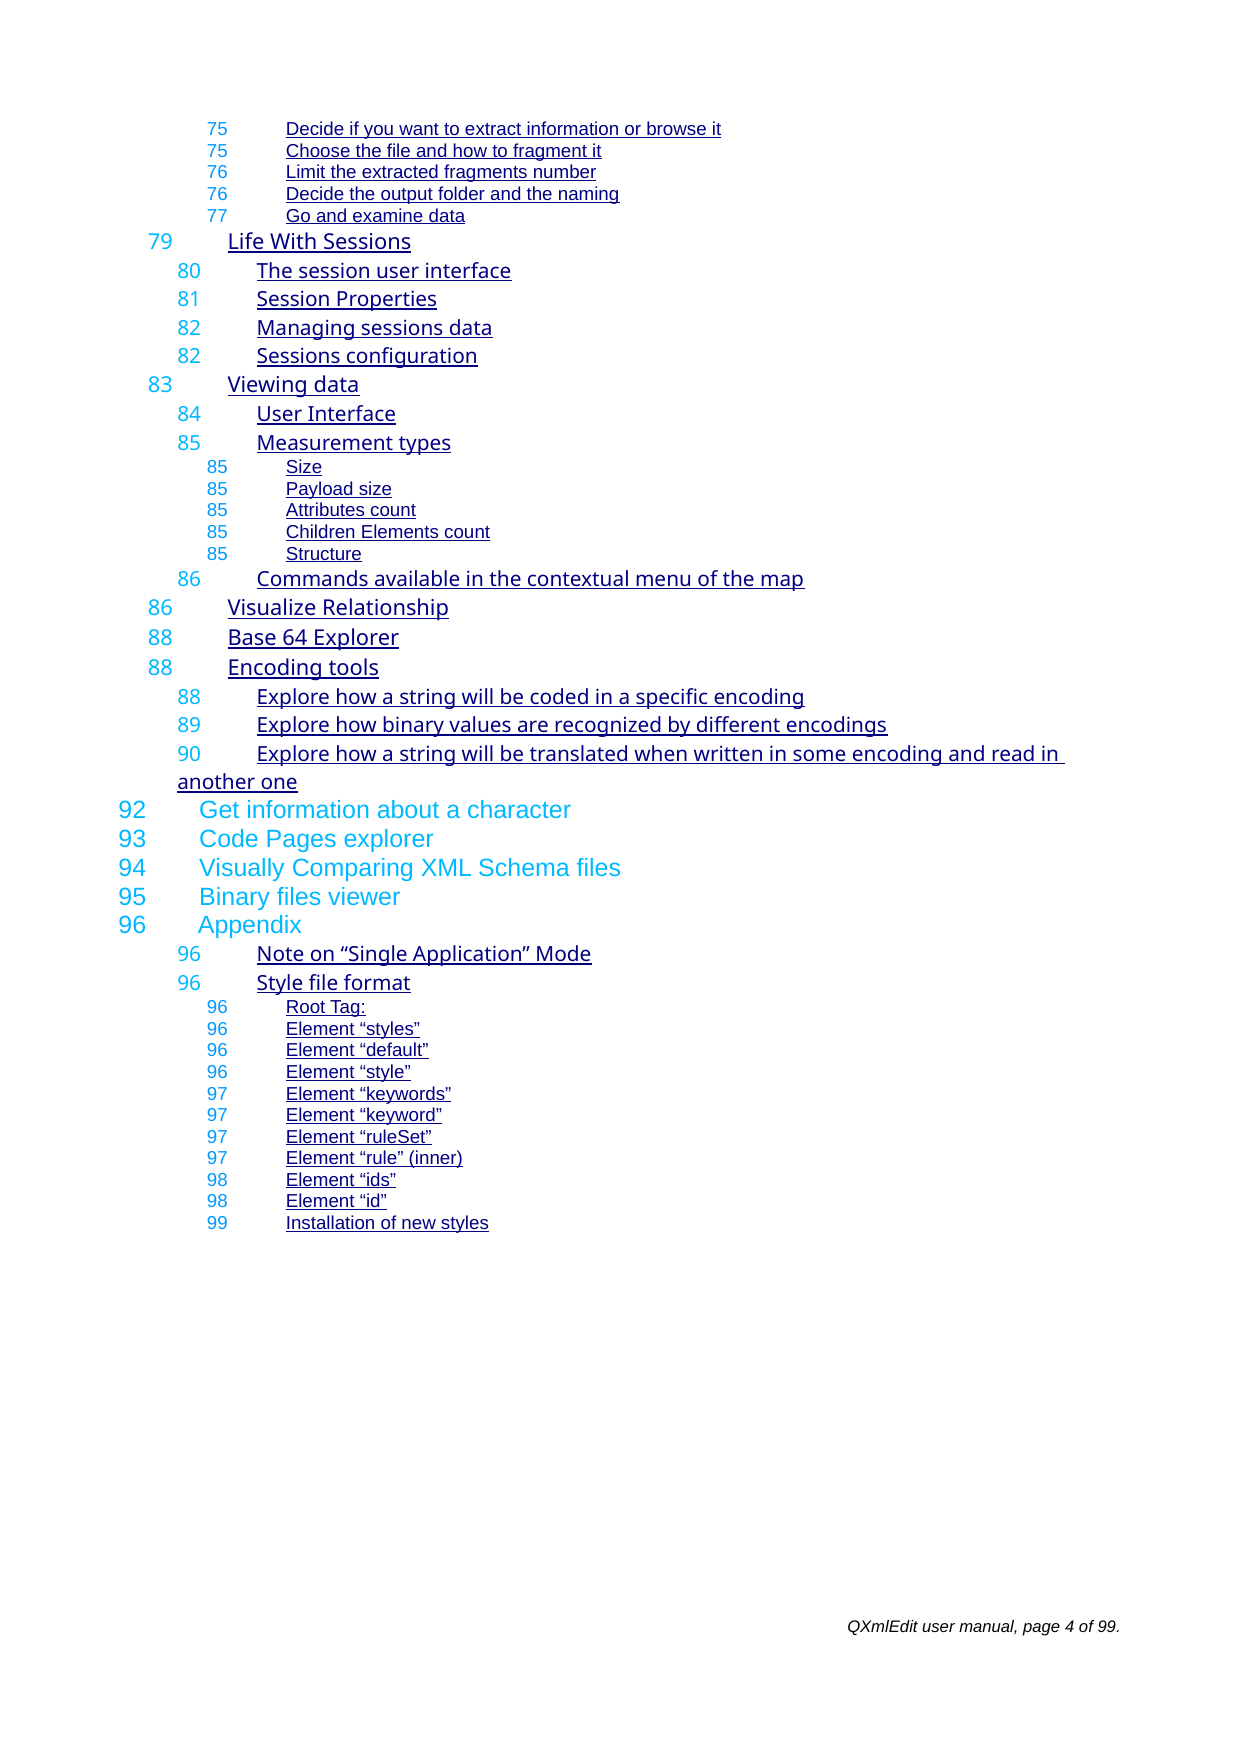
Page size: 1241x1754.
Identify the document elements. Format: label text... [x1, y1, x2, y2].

text 83 Viewing data [148, 369, 1122, 399]
text 77 Go and examine data [207, 204, 1122, 226]
text 97 Element “rule” (inner) [207, 1147, 1122, 1169]
text 94 Visually Comparing XML Schema files [118, 853, 1122, 882]
text 97 Element “keywords” [207, 1082, 1122, 1104]
text 96 Element “style” [207, 1061, 1122, 1082]
text 76 Decide the output folder and the naming [207, 183, 1122, 204]
text 88 Explore how a string will be coded in a specific encoding [177, 682, 1122, 710]
text 98 Element “id” [207, 1190, 1122, 1212]
text 81 Session Properties [177, 284, 1122, 313]
text 85 Payload size [207, 478, 1122, 499]
text 75 Choose the file and how to fragment it [207, 140, 1122, 161]
text 97 Element “ruleSet” [207, 1126, 1122, 1147]
text 96 Root Tag: [207, 996, 1122, 1018]
text 96 Note on “Single Application” Mode [177, 939, 1122, 968]
text 95 Binary files viewer [118, 882, 1122, 911]
text 80 The session user interface [177, 256, 1122, 284]
text 97 Element “keyword” [207, 1104, 1122, 1126]
text 90 Explore how a string will be translated when written in some encoding and read in another one [177, 739, 1122, 796]
text 89 Explore how binary values are recognized by different encodings [177, 710, 1122, 739]
text 98 Element “ids” [207, 1169, 1122, 1190]
text 85 Measurement types [177, 428, 1122, 456]
text 86 Commands available in the contextual menu of the map [177, 564, 1122, 592]
text 82 Managing sessions data [177, 313, 1122, 341]
text 86 Visualize Relationship [148, 592, 1122, 622]
text 85 Attributes count [207, 499, 1122, 521]
text 88 Encoding tools [148, 652, 1122, 682]
text 96 Element “default” [207, 1039, 1122, 1061]
text 82 Sessions configuration [177, 341, 1122, 369]
text 84 User Interface [177, 399, 1122, 428]
text 85 Structure [207, 542, 1122, 564]
text 79 Life With Sessions [148, 226, 1122, 256]
text 85 Children Elements count [207, 521, 1122, 542]
text 88 Base 64 Explorer [148, 622, 1122, 652]
text 93 Code Pages explorer [118, 824, 1122, 853]
text 76 Limit the extracted fragments number [207, 161, 1122, 183]
text 85 Size [207, 456, 1122, 478]
text 96 Appendix [118, 911, 1122, 939]
text 75 Decide if you want to extract information or browse it [207, 118, 1122, 140]
text 99 Installation of new styles [207, 1212, 1122, 1233]
text 92 Get information about a character [118, 796, 1122, 824]
text 96 Element “styles” [207, 1018, 1122, 1039]
text 96 Style file format [177, 968, 1122, 996]
